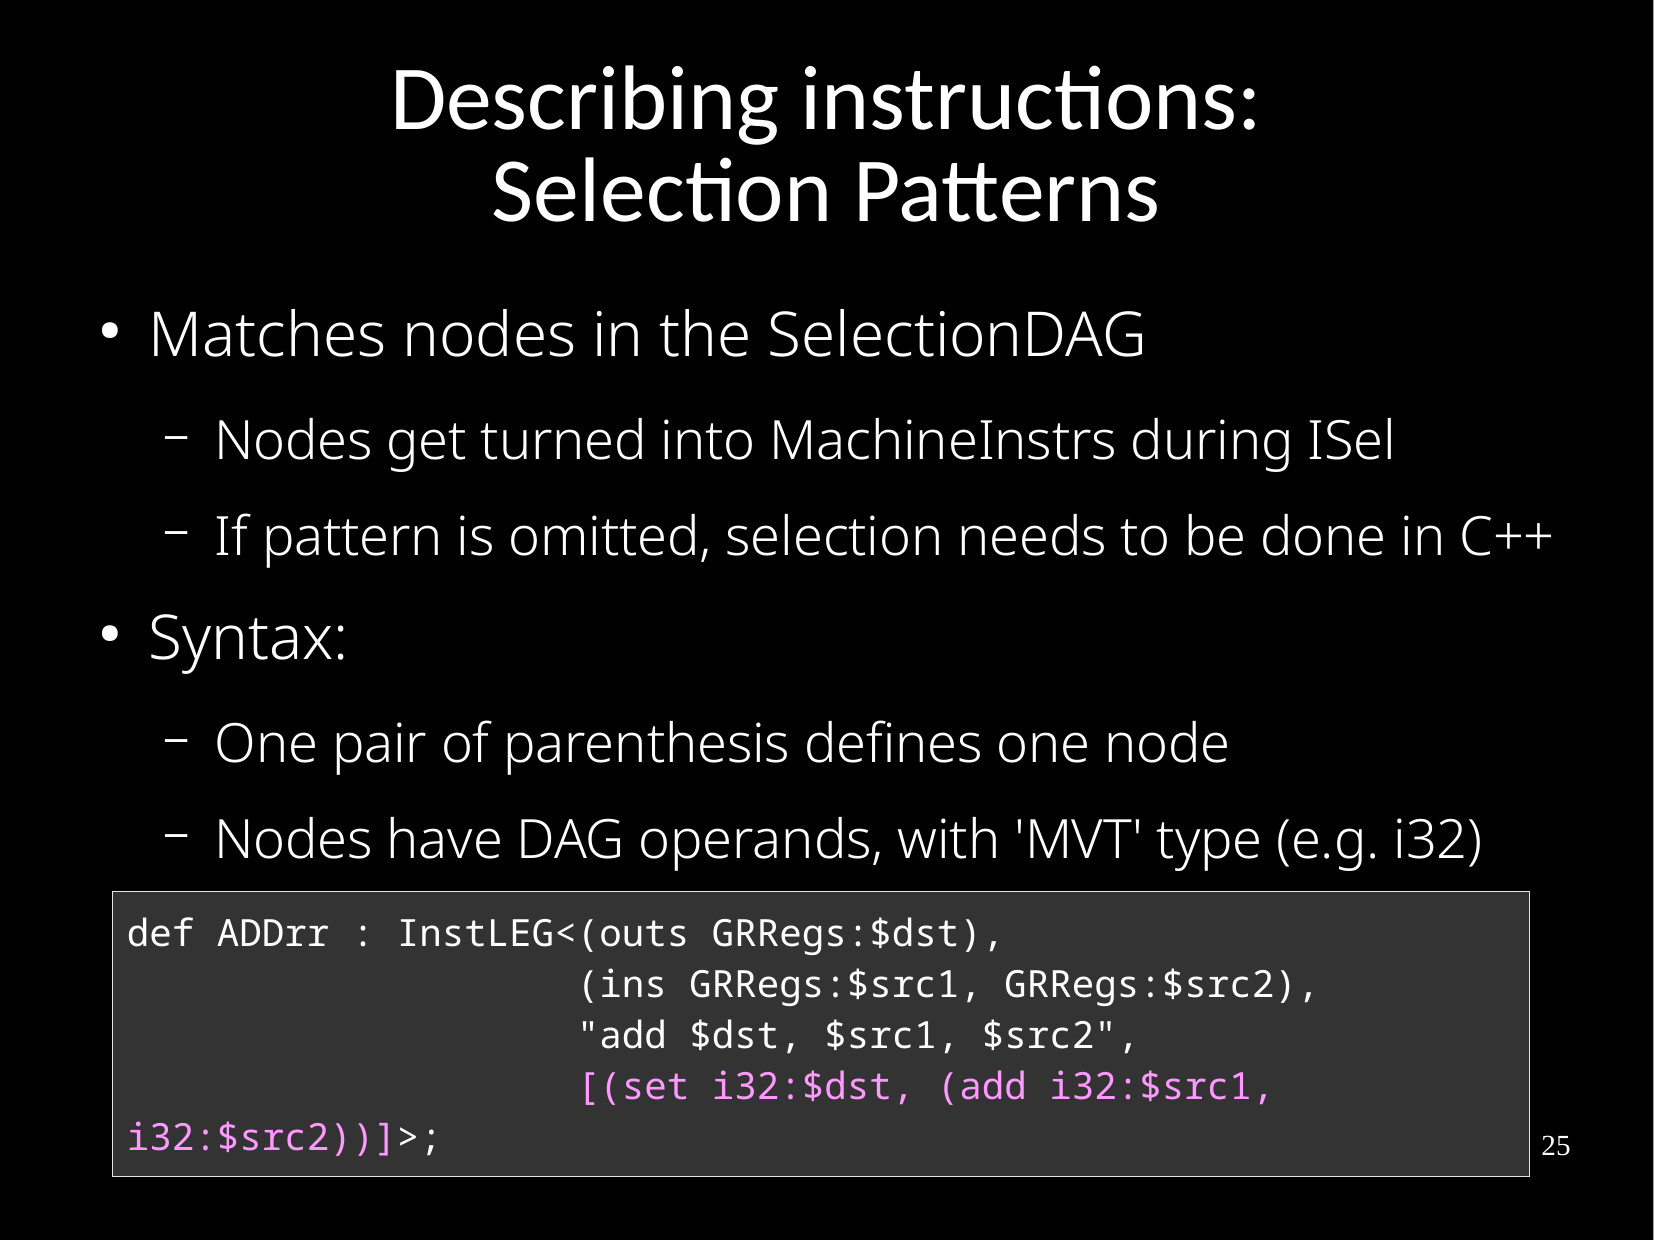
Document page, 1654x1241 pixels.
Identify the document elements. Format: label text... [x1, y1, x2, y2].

list Matches nodes in the SelectionDAG Nodes get turned into MachineInstrs during ISel If pattern is omitted, selection needs to be done in C++ Syntax: One pair of parenthesis defines one node Nodes have DAG operands, with 'MVT' type (e.g. i32) Map DAG operands to MI operands [82, 290, 1571, 1010]
text_box def ADDrr : InstLEG<(outs GRRegs:$dst), (ins GRRegs:$src1, GRRegs:$src2), "add $dst, $src1, $src2", [(set i32:$dst, (add i32:$src1, i32:$src2))]>; [112, 891, 1530, 1081]
title Describing instructions: Selection Patterns [82, 49, 1571, 257]
